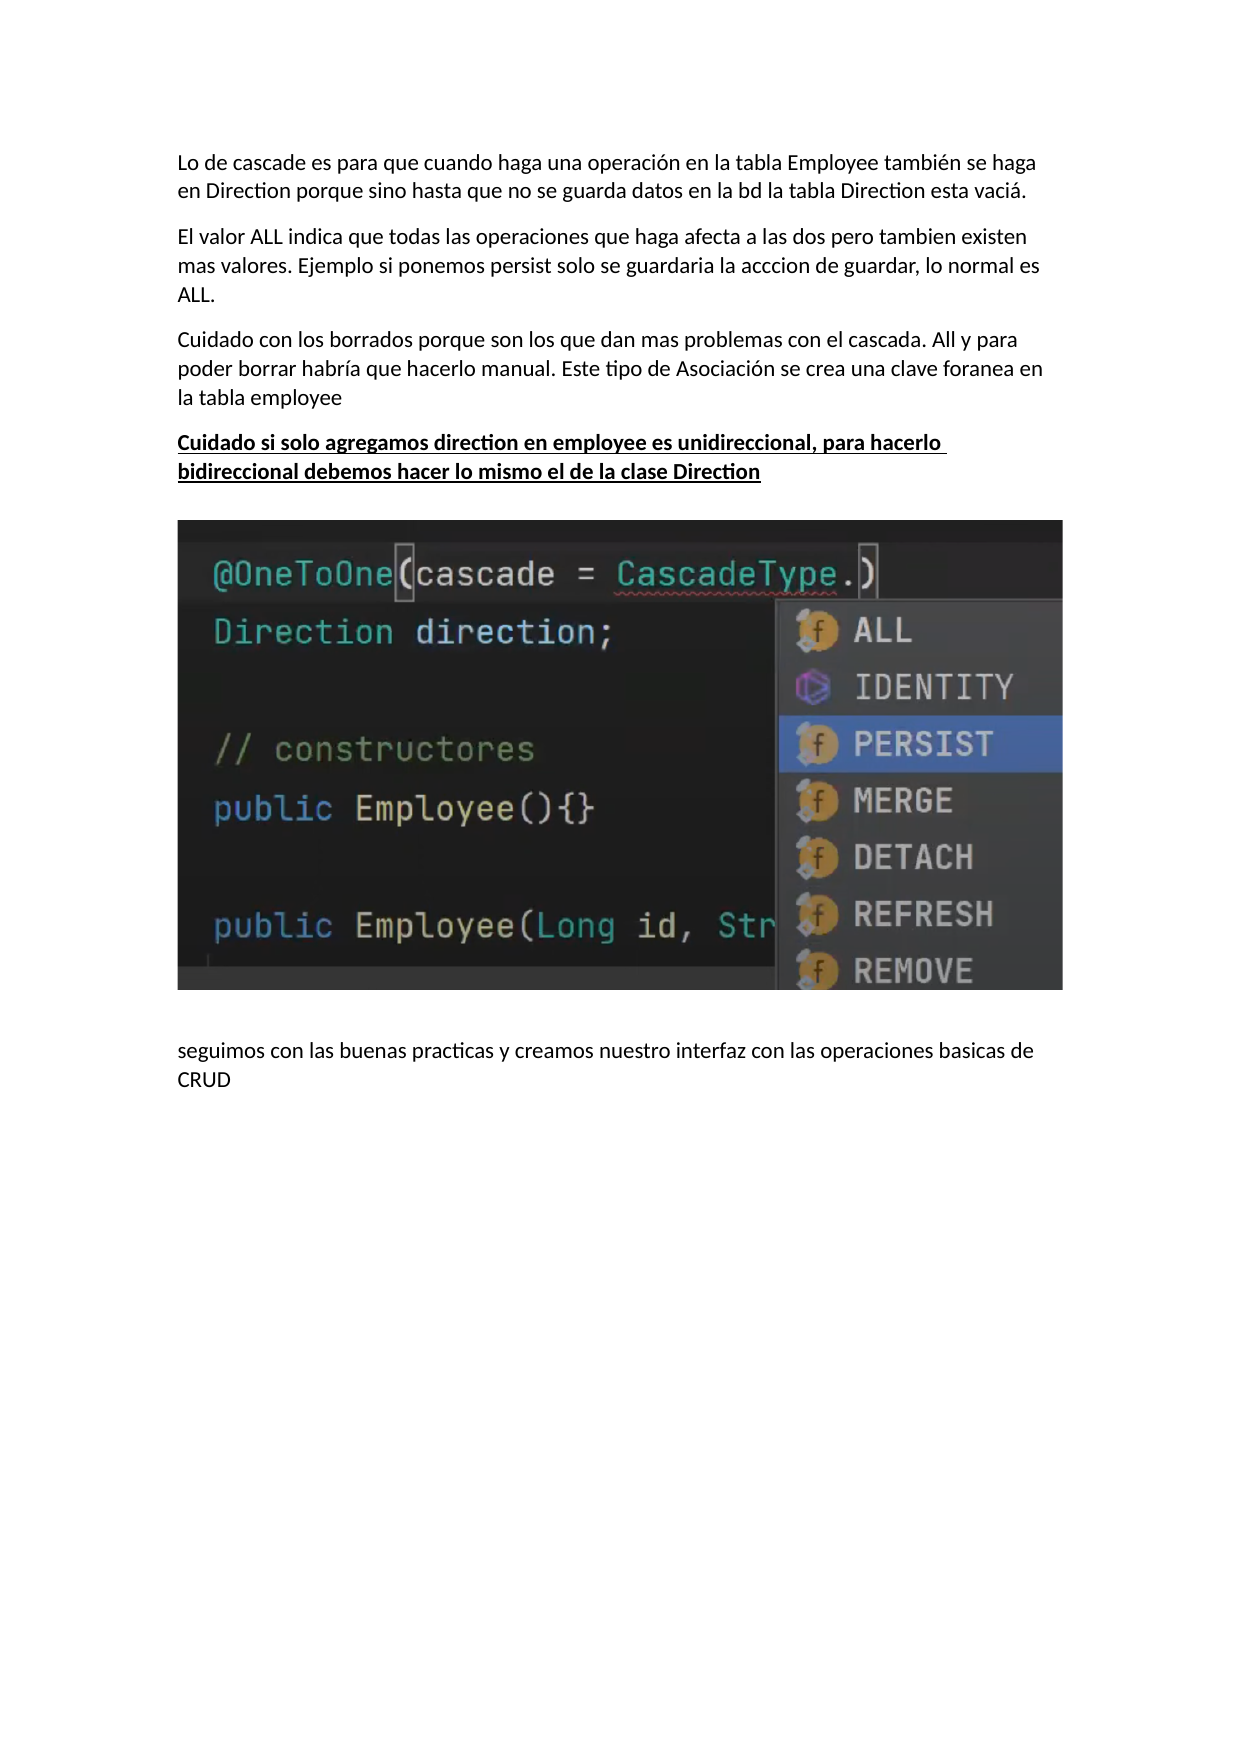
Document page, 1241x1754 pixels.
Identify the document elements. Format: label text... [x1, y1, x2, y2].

text Cuidado si solo agregamos direction en employee es unidireccional, para hacerlo bidireccional debemos hacer lo mismo el de la clase Direction [177, 428, 1063, 485]
text El valor ALL indica que todas las operaciones que haga afecta a las dos pero tambien existen mas valores. Ejemplo si ponemos persist solo se guardaria la acccion de guardar, lo normal es ALL. [177, 222, 1063, 308]
text Cuidado con los borrados porque son los que dan mas problemas con el cascada. All y para poder borrar habría que hacerlo manual. Este tipo de Asociación se crea una clave foranea en la tabla employee [177, 325, 1063, 411]
text Lo de cascade es para que cuando haga una operación en la tabla Employee también se haga en Direction porque sino hasta que no se guarda datos en la bd la tabla Direction esta vaciá. [177, 148, 1063, 204]
text seguimos con las buenas practicas y creamos nuestro interfaz con las operaciones basicas de CRUD [177, 1036, 1063, 1093]
